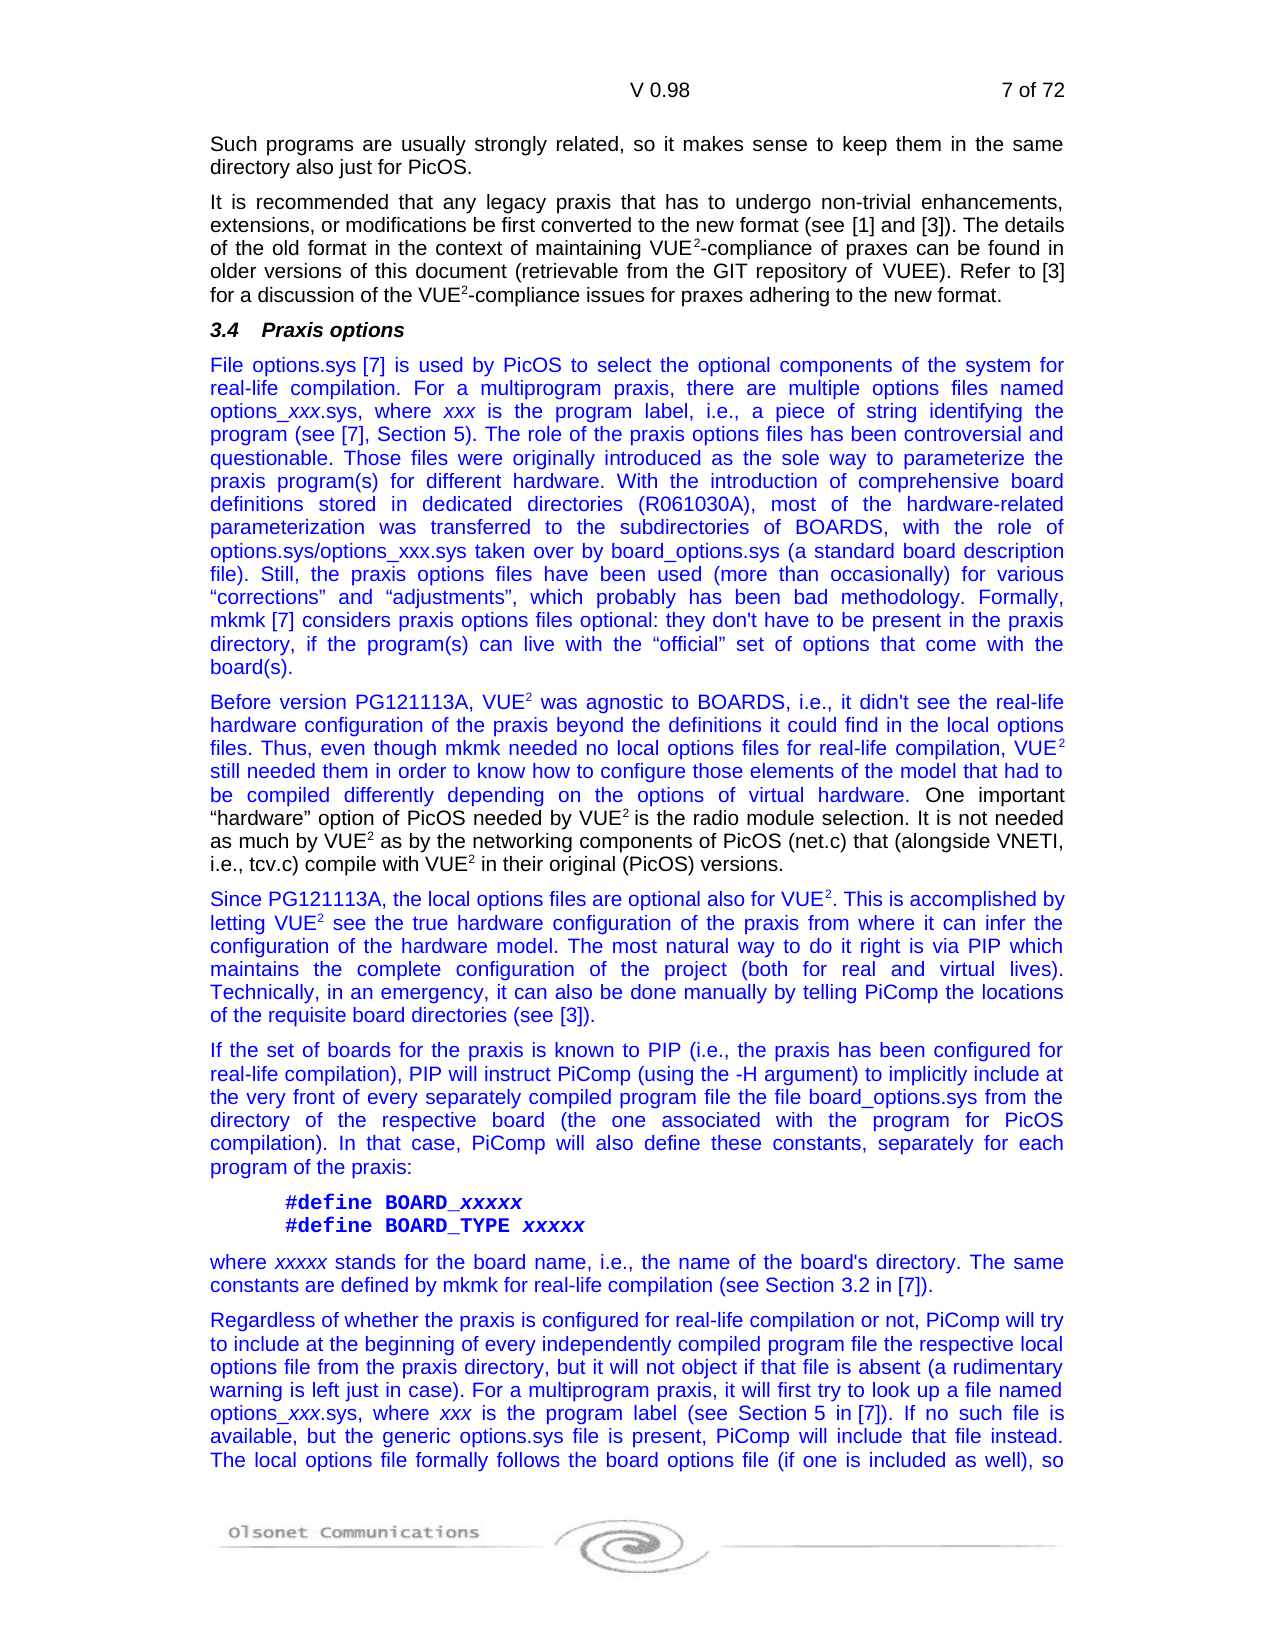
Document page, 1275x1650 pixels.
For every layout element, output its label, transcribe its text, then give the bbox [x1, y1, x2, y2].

text #define BOARD_TYPE xxxxx [210, 1215, 1065, 1239]
text where xxxxx stands for the board name, i.e., the name of the board's directory. The same constants are defined by mkmk for real-life compilation (see Section 3.2 in [7]). [210, 1251, 1065, 1297]
text Such programs are usually strongly related, so it makes sense to keep them in the same directory also just for PicOS. [210, 132, 1065, 179]
text It is recommended that any legacy praxis that has to undergo non-trivial enhancements, extensions, or modifications be first converted to the new format (see [1] and [3]). The details of the old format in the context of maintaining VUE2-compliance of praxes can be found in older versions of this document (retrievable from the GIT repository of VUEE). Refer to [3] for a discussion of the VUE2-compliance issues for praxes adhering to the new format. [210, 190, 1065, 307]
text File options.sys [7] is used by PicOS to select the optional components of the system for real-life compilation. For a multiprogram praxis, there are multiple options files named options_xxx.sys, where xxx is the program label, i.e., a piece of string identifying the program (see [7], Section 5). The role of the praxis options files has been controversial and questionable. Those files were originally introduced as the sole way to parameterize the praxis program(s) for different hardware. With the introduction of comprehensive board definitions stored in dedicated directories (R061030A), most of the hardware-related parameterization was transferred to the subdirectories of BOARDS, with the role of options.sys/options_xxx.sys taken over by board_options.sys (a standard board description file). Still, the praxis options files have been used (more than occasionally) for various “corrections” and “adjustments”, which probably has been bad methodology. Formally, mkmk [7] considers praxis options files optional: they don't have to be present in the praxis directory, if the program(s) can live with the “official” set of options that come with the board(s). [210, 353, 1065, 678]
text Since PG121113A, the local options files are optional also for VUE2. This is accomplished by letting VUE2 see the true hardware configuration of the praxis from where it can infer the configuration of the hardware model. The most natural way to do it right is via PIP which maintains the complete configuration of the project (both for real and virtual lives). Technically, in an emergency, it can also be done manually by telling PiComp the locations of the requisite board directories (see [3]). [210, 888, 1065, 1027]
text Regardless of whether the praxis is configured for real-life compilation or not, PiComp will try to include at the beginning of every independently compiled program file the respective local options file from the praxis directory, but it will not object if that file is absent (a rudimentary warning is left just in case). For a multiprogram praxis, it will first try to look up a file named options_xxx.sys, where xxx is the program label (see Section 5 in [7]). If no such file is available, but the generic options.sys file is present, PiComp will include that file instead. The local options file formally follows the board options file (if one is included as well), so [210, 1309, 1065, 1472]
text If the set of boards for the praxis is known to PIP (i.e., the praxis has been configured for real-life compilation), PIP will instruct PiComp (using the -H argument) to implicitly include at the very front of every separately compiled program file the file board_options.sys from the directory of the respective board (the one associated with the program for PicOS compilation). In that case, PiComp will also define these constants, separately for each program of the praxis: [210, 1039, 1065, 1178]
text Before version PG121113A, VUE2 was agnostic to BOARDS, i.e., it didn't see the real-life hardware configuration of the praxis beyond the definitions it could find in the local options files. Thus, even though mkmk needed no local options files for real-life compilation, VUE2 still needed them in order to know how to configure those elements of the model that had to be compiled differently depending on the options of virtual hardware. One important “hardware” option of PicOS needed by VUE2 is the radio module selection. It is not needed as much by VUE2 as by the networking components of PicOS (net.c) that (alongside VNETI, i.e., tcv.c) compile with VUE2 in their original (PicOS) versions. [210, 690, 1065, 876]
subtitle Praxis options [210, 318, 1065, 342]
text #define BOARD_xxxxx [210, 1190, 1065, 1215]
picture [210, 1504, 1065, 1596]
